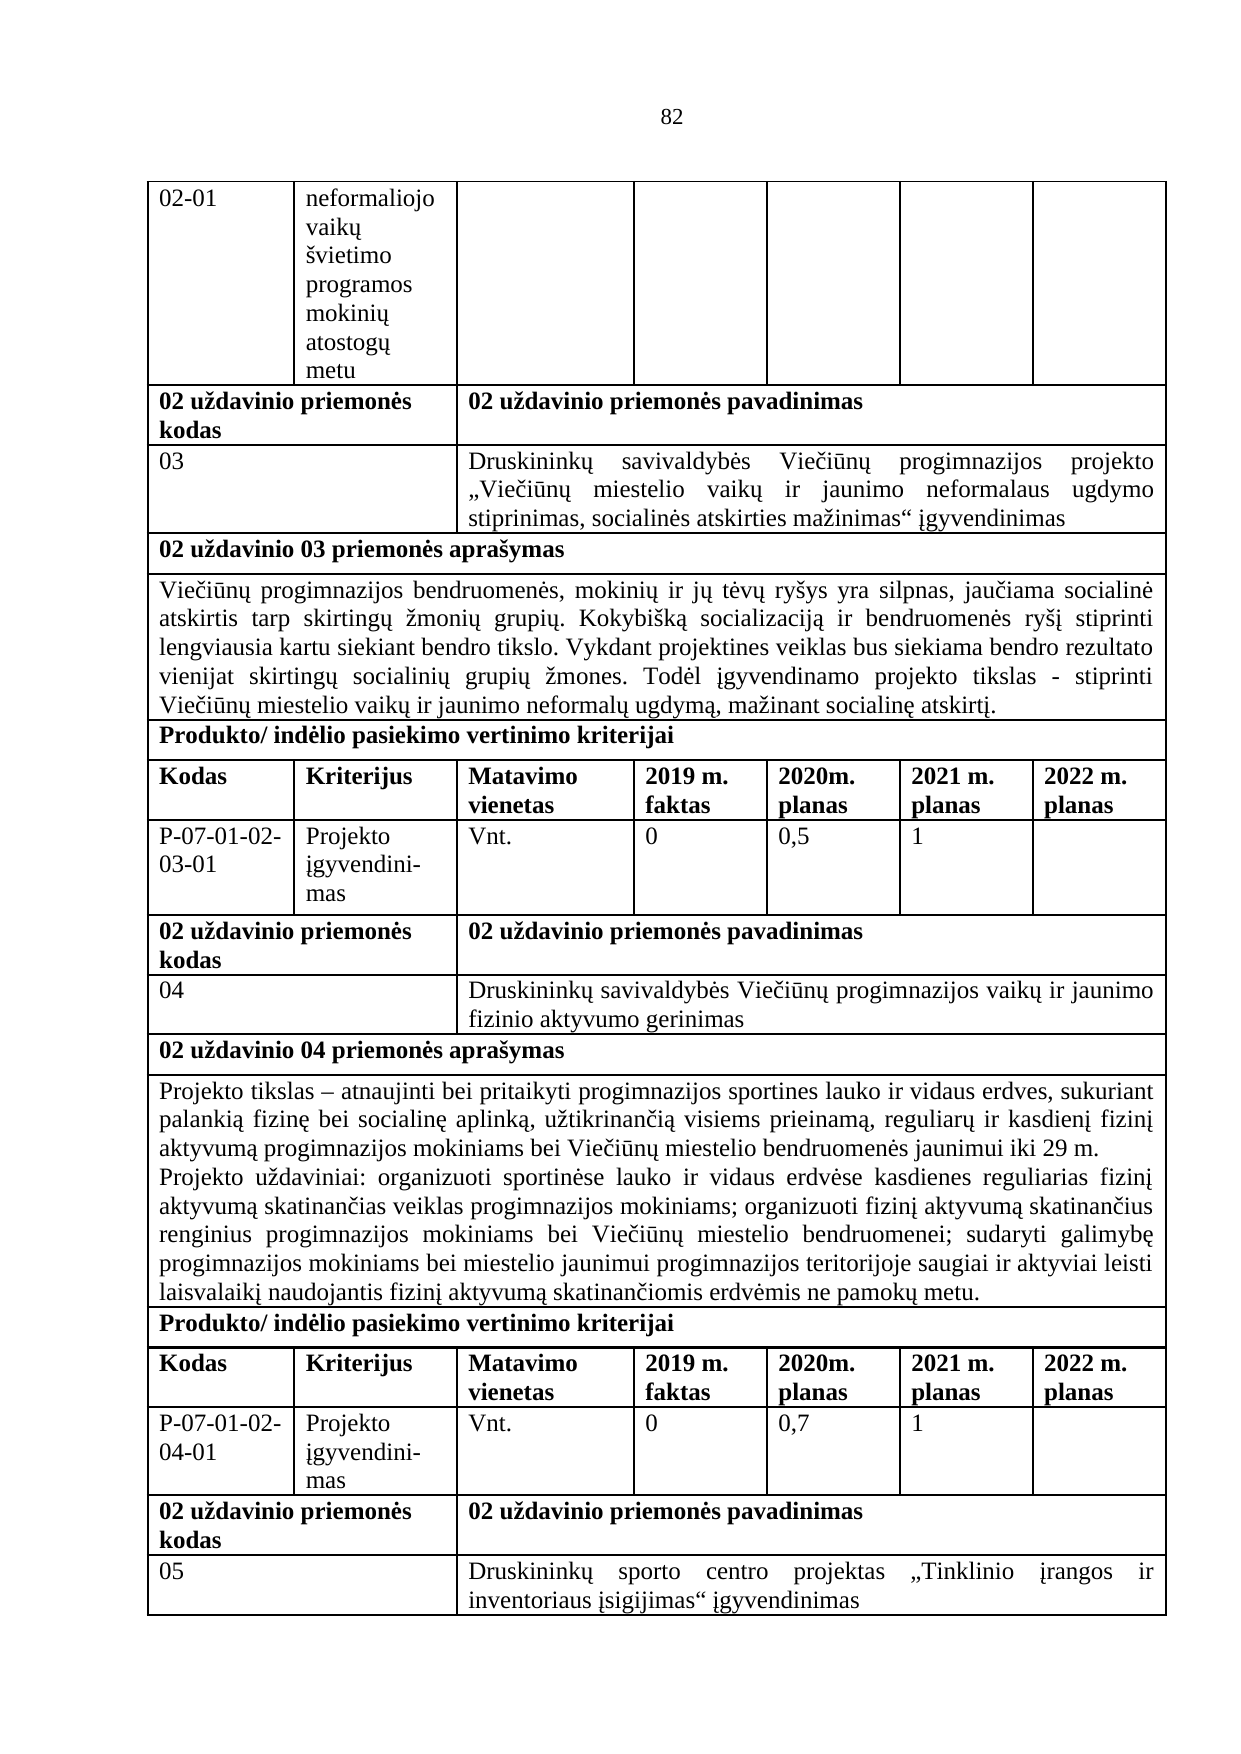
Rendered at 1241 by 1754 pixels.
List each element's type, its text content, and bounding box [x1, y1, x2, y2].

table_cell Vnt. [458, 821, 633, 914]
table_cell 02 uždavinio priemonės kodas [149, 916, 456, 973]
table_cell [1034, 1408, 1165, 1494]
table_cell 2019 m. faktas [635, 761, 766, 819]
table_cell 03 [149, 446, 456, 532]
table_cell Matavimo vienetas [458, 761, 633, 819]
table_cell Druskininkų sporto centro projektas „Tinklinio įrangos ir inventoriaus įsigijimas“ įgyvendinimas [458, 1556, 1165, 1613]
table_cell 0 [635, 821, 766, 914]
table_cell 0,5 [768, 821, 899, 914]
table_cell [1034, 182, 1165, 384]
table_cell 1 [901, 1408, 1032, 1494]
table_cell P-07-01-02-03-01 [149, 821, 293, 914]
table_cell Produkto/ indėlio pasiekimo vertinimo kriterijai [149, 1308, 1165, 1346]
table_cell 1 [901, 821, 1032, 914]
table_cell 2020m. planas [768, 1349, 899, 1406]
table_cell 02 uždavinio priemonės pavadinimas [458, 386, 1165, 444]
table_cell 2021 m. planas [901, 1349, 1032, 1406]
table_cell 02 uždavinio priemonės kodas [149, 386, 456, 444]
table_cell Kriterijus [295, 1349, 456, 1406]
table_cell neformaliojo vaikų švietimo programos mokinių atostogų metu [295, 182, 456, 384]
table_cell [901, 182, 1032, 384]
table_cell 2021 m. planas [901, 761, 1032, 819]
table_cell 2020m. planas [768, 761, 899, 819]
table_cell Vnt. [458, 1408, 633, 1494]
table_cell Matavimo vienetas [458, 1349, 633, 1406]
table_cell [635, 182, 766, 384]
table_cell Viečiūnų progimnazijos bendruomenės, mokinių ir jų tėvų ryšys yra silpnas, jaučiama socialinė atskirtis tarp skirtingų žmonių grupių. Kokybišką socializaciją ir bendruomenės ryšį stiprinti lengviausia kartu siekiant bendro tikslo. Vykdant projektines veiklas bus siekiama bendro rezultato vienijat skirtingų socialinių grupių žmones. Todėl įgyvendinamo projekto tikslas - stiprinti Viečiūnų miestelio vaikų ir jaunimo neformalų ugdymą, mažinant socialinę atskirtį. [149, 575, 1165, 718]
table_cell Kriterijus [295, 761, 456, 819]
table_cell 02 uždavinio priemonės kodas [149, 1496, 456, 1554]
table_cell Kodas [149, 761, 293, 819]
table_cell [1034, 821, 1165, 914]
table_cell 02 uždavinio 03 priemonės aprašymas [149, 534, 1165, 573]
table_cell 05 [149, 1556, 456, 1613]
table_cell 2022 m. planas [1034, 1349, 1165, 1406]
table_cell 02 uždavinio priemonės pavadinimas [458, 916, 1165, 973]
table_cell Kodas [149, 1349, 293, 1406]
table_cell Druskininkų savivaldybės Viečiūnų progimnazijos projekto „Viečiūnų miestelio vaikų ir jaunimo neformalaus ugdymo stiprinimas, socialinės atskirties mažinimas“ įgyvendinimas [458, 446, 1165, 532]
table_cell 02-01 [149, 182, 293, 384]
table_cell 0,7 [768, 1408, 899, 1494]
table_cell 02 uždavinio priemonės pavadinimas [458, 1496, 1165, 1554]
table_cell Projekto įgyvendini-mas [295, 1408, 456, 1494]
table_cell 04 [149, 976, 456, 1033]
table_cell 02 uždavinio 04 priemonės aprašymas [149, 1035, 1165, 1074]
table_cell [458, 182, 633, 384]
table_cell Produkto/ indėlio pasiekimo vertinimo kriterijai [149, 721, 1165, 759]
table_cell 0 [635, 1408, 766, 1494]
table_cell 2022 m. planas [1034, 761, 1165, 819]
table_cell 2019 m. faktas [635, 1349, 766, 1406]
table_cell Projekto tikslas – atnaujinti bei pritaikyti progimnazijos sportines lauko ir vidaus erdves, sukuriant palankią fizinę bei socialinę aplinką, užtikrinančią visiems prieinamą, reguliarų ir kasdienį fizinį aktyvumą progimnazijos mokiniams bei Viečiūnų miestelio bendruomenės jaunimui iki 29 m. Projekto uždaviniai: organizuoti sportinėse lauko ir vidaus erdvėse kasdienes reguliarias fizinį aktyvumą skatinančias veiklas progimnazijos mokiniams; organizuoti fizinį aktyvumą skatinančius renginius progimnazijos mokiniams bei Viečiūnų miestelio bendruomenei; sudaryti galimybę progimnazijos mokiniams bei miestelio jaunimui progimnazijos teritorijoje saugiai ir aktyviai leisti laisvalaikį naudojantis fizinį aktyvumą skatinančiomis erdvėmis ne pamokų metu. [149, 1076, 1165, 1306]
table_cell P-07-01-02-04-01 [149, 1408, 293, 1494]
table_cell Projekto įgyvendini-mas [295, 821, 456, 914]
table_cell [768, 182, 899, 384]
table_cell Druskininkų savivaldybės Viečiūnų progimnazijos vaikų ir jaunimo fizinio aktyvumo gerinimas [458, 976, 1165, 1033]
